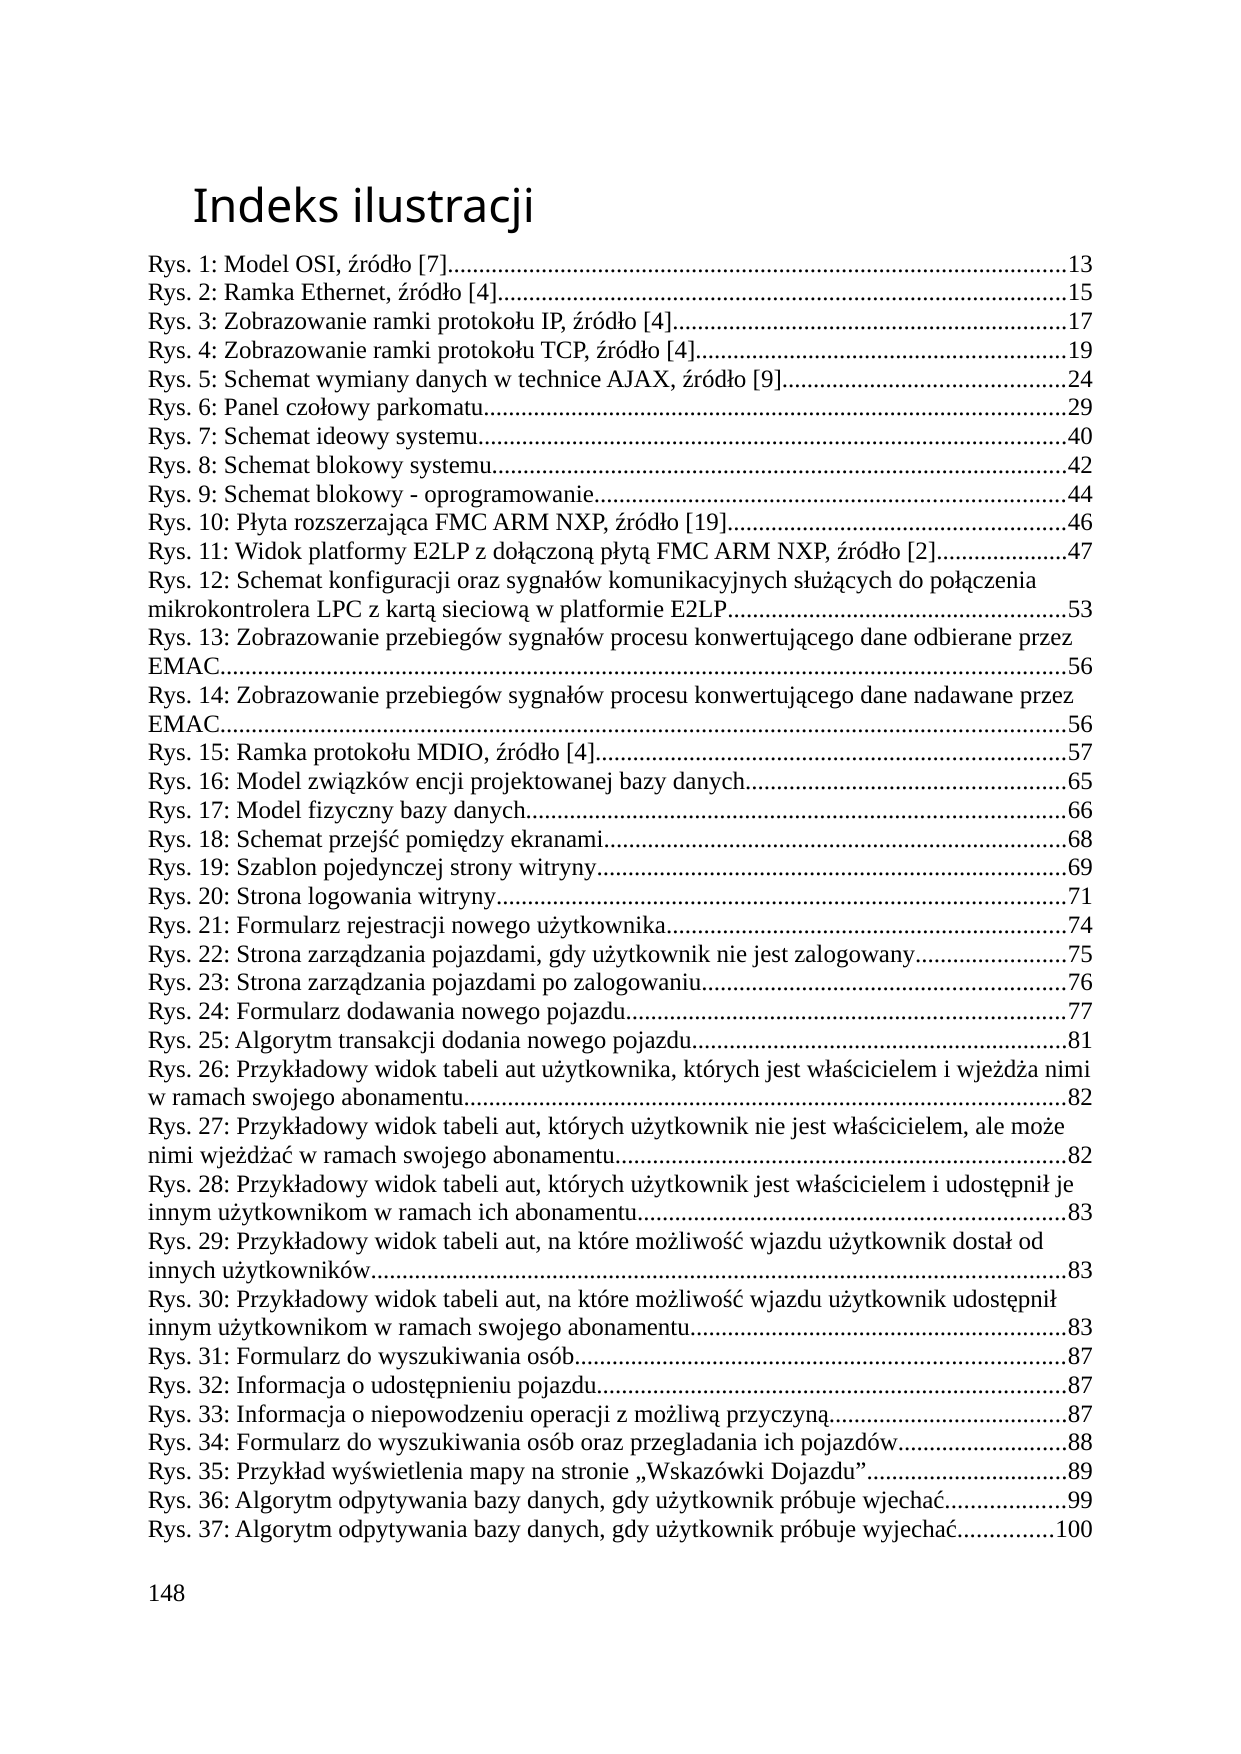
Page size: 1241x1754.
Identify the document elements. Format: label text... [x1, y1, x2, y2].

text Rys. 6: Panel czołowy parkomatu 29 [148, 392, 1093, 421]
text Rys. 34: Formularz do wyszukiwania osób oraz przegladania ich pojazdów 88 [148, 1427, 1093, 1456]
text Rys. 12: Schemat konfiguracji oraz sygnałów komunikacyjnych służących do połączenia mikrokontrolera LPC z kartą sieciową w platformie E2LP 53 [148, 565, 1093, 622]
text Rys. 3: Zobrazowanie ramki protokołu IP, źródło [4] 17 [148, 306, 1093, 335]
text Rys. 26: Przykładowy widok tabeli aut użytkownika, których jest właścicielem i wjeżdża nimi w ramach swojego abonamentu 82 [148, 1054, 1093, 1111]
text Rys. 37: Algorytm odpytywania bazy danych, gdy użytkownik próbuje wyjechać 100 [148, 1514, 1093, 1542]
text Rys. 10: Płyta rozszerzająca FMC ARM NXP, źródło [19] 46 [148, 507, 1093, 536]
text Rys. 4: Zobrazowanie ramki protokołu TCP, źródło [4] 19 [148, 335, 1093, 364]
text Rys. 28: Przykładowy widok tabeli aut, których użytkownik jest właścicielem i udostępnił je innym użytkownikom w ramach ich abonamentu 83 [148, 1169, 1093, 1226]
text Rys. 18: Schemat przejść pomiędzy ekranami 68 [148, 824, 1093, 852]
text Rys. 19: Szablon pojedynczej strony witryny 69 [148, 852, 1093, 881]
text Rys. 13: Zobrazowanie przebiegów sygnałów procesu konwertującego dane odbierane przez EMAC 56 [148, 622, 1093, 680]
text Rys. 24: Formularz dodawania nowego pojazdu 77 [148, 996, 1093, 1025]
text Rys. 14: Zobrazowanie przebiegów sygnałów procesu konwertującego dane nadawane przez EMAC 56 [148, 680, 1093, 737]
text Rys. 33: Informacja o niepowodzeniu operacji z możliwą przyczyną 87 [148, 1399, 1093, 1427]
text Rys. 29: Przykładowy widok tabeli aut, na które możliwość wjazdu użytkownik dostał od innych użytkowników 83 [148, 1226, 1093, 1284]
text Rys. 36: Algorytm odpytywania bazy danych, gdy użytkownik próbuje wjechać 99 [148, 1485, 1093, 1514]
text Rys. 31: Formularz do wyszukiwania osób 87 [148, 1341, 1093, 1370]
text Rys. 25: Algorytm transakcji dodania nowego pojazdu 81 [148, 1025, 1093, 1054]
text Rys. 21: Formularz rejestracji nowego użytkownika 74 [148, 910, 1093, 939]
text Rys. 17: Model fizyczny bazy danych 66 [148, 795, 1093, 824]
text Rys. 30: Przykładowy widok tabeli aut, na które możliwość wjazdu użytkownik udostępnił innym użytkownikom w ramach swojego abonamentu 83 [148, 1284, 1093, 1341]
text Rys. 27: Przykładowy widok tabeli aut, których użytkownik nie jest właścicielem, ale może nimi wjeżdżać w ramach swojego abonamentu 82 [148, 1111, 1093, 1169]
text Rys. 5: Schemat wymiany danych w technice AJAX, źródło [9] 24 [148, 364, 1093, 392]
text Rys. 16: Model związków encji projektowanej bazy danych 65 [148, 766, 1093, 795]
text Rys. 9: Schemat blokowy - oprogramowanie 44 [148, 479, 1093, 507]
text Rys. 22: Strona zarządzania pojazdami, gdy użytkownik nie jest zalogowany 75 [148, 939, 1093, 967]
subtitle Indeks ilustracji [148, 173, 1093, 236]
text Rys. 23: Strona zarządzania pojazdami po zalogowaniu 76 [148, 967, 1093, 996]
text Rys. 8: Schemat blokowy systemu 42 [148, 450, 1093, 479]
text Rys. 11: Widok platformy E2LP z dołączoną płytą FMC ARM NXP, źródło [2] 47 [148, 536, 1093, 565]
text Rys. 35: Przykład wyświetlenia mapy na stronie „Wskazówki Dojazdu” 89 [148, 1456, 1093, 1485]
text Rys. 1: Model OSI, źródło [7] 13 [148, 249, 1093, 277]
text Rys. 15: Ramka protokołu MDIO, źródło [4] 57 [148, 737, 1093, 766]
text Rys. 20: Strona logowania witryny 71 [148, 881, 1093, 910]
text Rys. 7: Schemat ideowy systemu 40 [148, 421, 1093, 450]
text Rys. 32: Informacja o udostępnieniu pojazdu 87 [148, 1370, 1093, 1399]
text Rys. 2: Ramka Ethernet, źródło [4] 15 [148, 277, 1093, 306]
